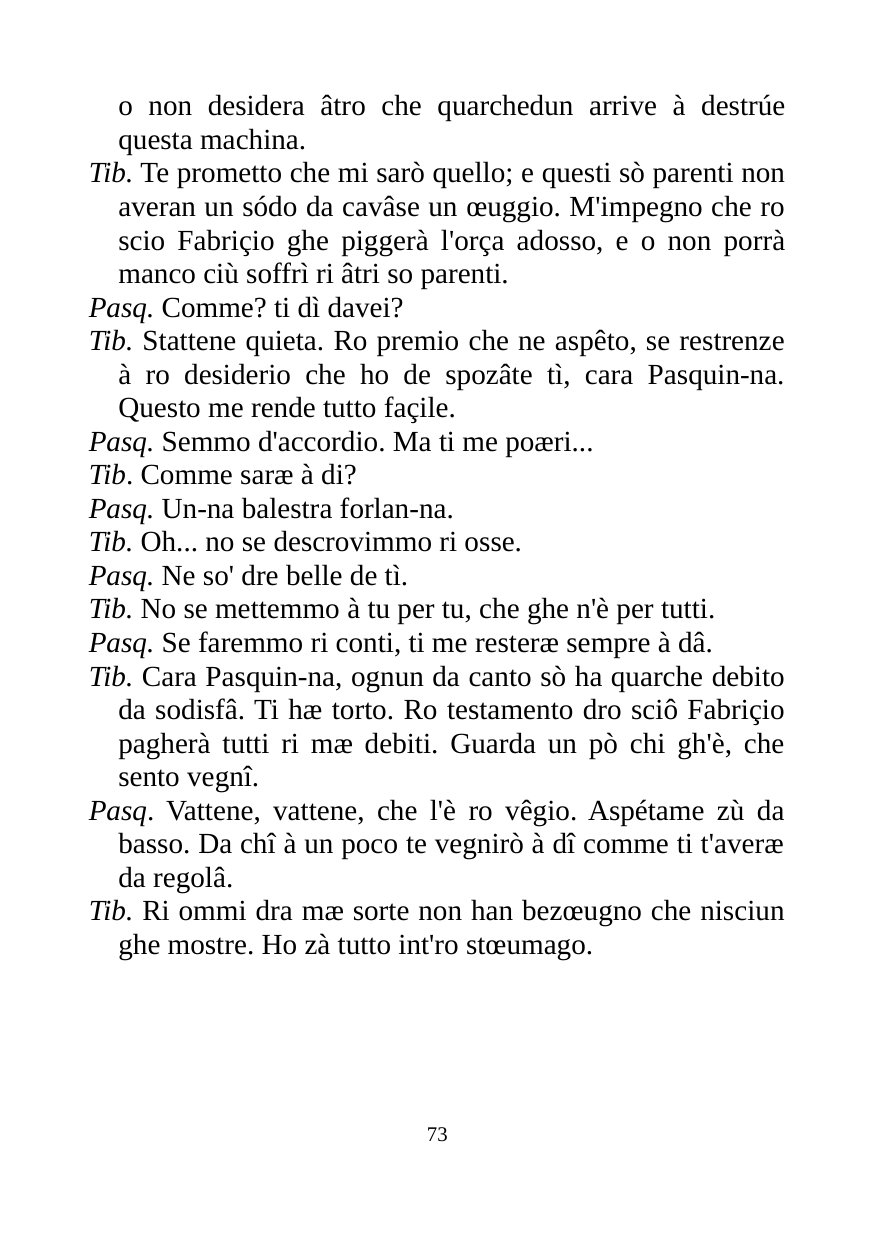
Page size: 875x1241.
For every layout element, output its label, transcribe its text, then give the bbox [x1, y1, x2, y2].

text Tib. Cara Pasquin-na, ognun da canto sò ha quarche debito da sodisfâ. Ti hæ torto. Ro testamento dro sciô Fabriçio pagherà tutti ri mæ debiti. Guarda un pò chi gh'è, che sento vegnî. [88, 659, 786, 793]
text Tib. Ri ommi dra mæ sorte non han bezœugno che nisciun ghe mostre. Ho zà tutto int'ro stœumago. [88, 893, 786, 961]
text Tib. No se mettemmo à tu per tu, che ghe n'è per tutti. [88, 592, 786, 625]
text Tib. Te prometto che mi sarò quello; e questi sò parenti non averan un sódo da cavâse un œuggio. M'impegno che ro scio Fabriçio ghe piggerà l'orça adosso, e o non porrà manco ciù soffrì ri âtri so parenti. [88, 156, 786, 290]
text Pasq. Ne so' dre belle de tì. [88, 558, 786, 592]
text Pasq. Se faremmo ri conti, ti me resteræ sempre à dâ. [88, 625, 786, 659]
text Pasq. Vattene, vattene, che l'è ro vêgio. Aspétame zù da basso. Da chî à un poco te vegnirò à dî comme ti t'averæ da regolâ. [88, 793, 786, 893]
text o non desidera âtro che quarchedun arrive à destrúe questa machina. [88, 88, 786, 156]
text Tib. Oh... no se descrovimmo ri osse. [88, 524, 786, 558]
text Pasq. Semmo d'accordio. Ma ti me poæri... [88, 424, 786, 457]
text Tib. Comme saræ à di? [88, 457, 786, 491]
text Pasq. Comme? ti dì davei? [88, 290, 786, 323]
text Pasq. Un-na balestra forlan-na. [88, 491, 786, 524]
text Tib. Stattene quieta. Ro premio che ne aspêto, se restrenze à ro desiderio che ho de spozâte tì, cara Pasquin-na. Questo me rende tutto façile. [88, 323, 786, 424]
